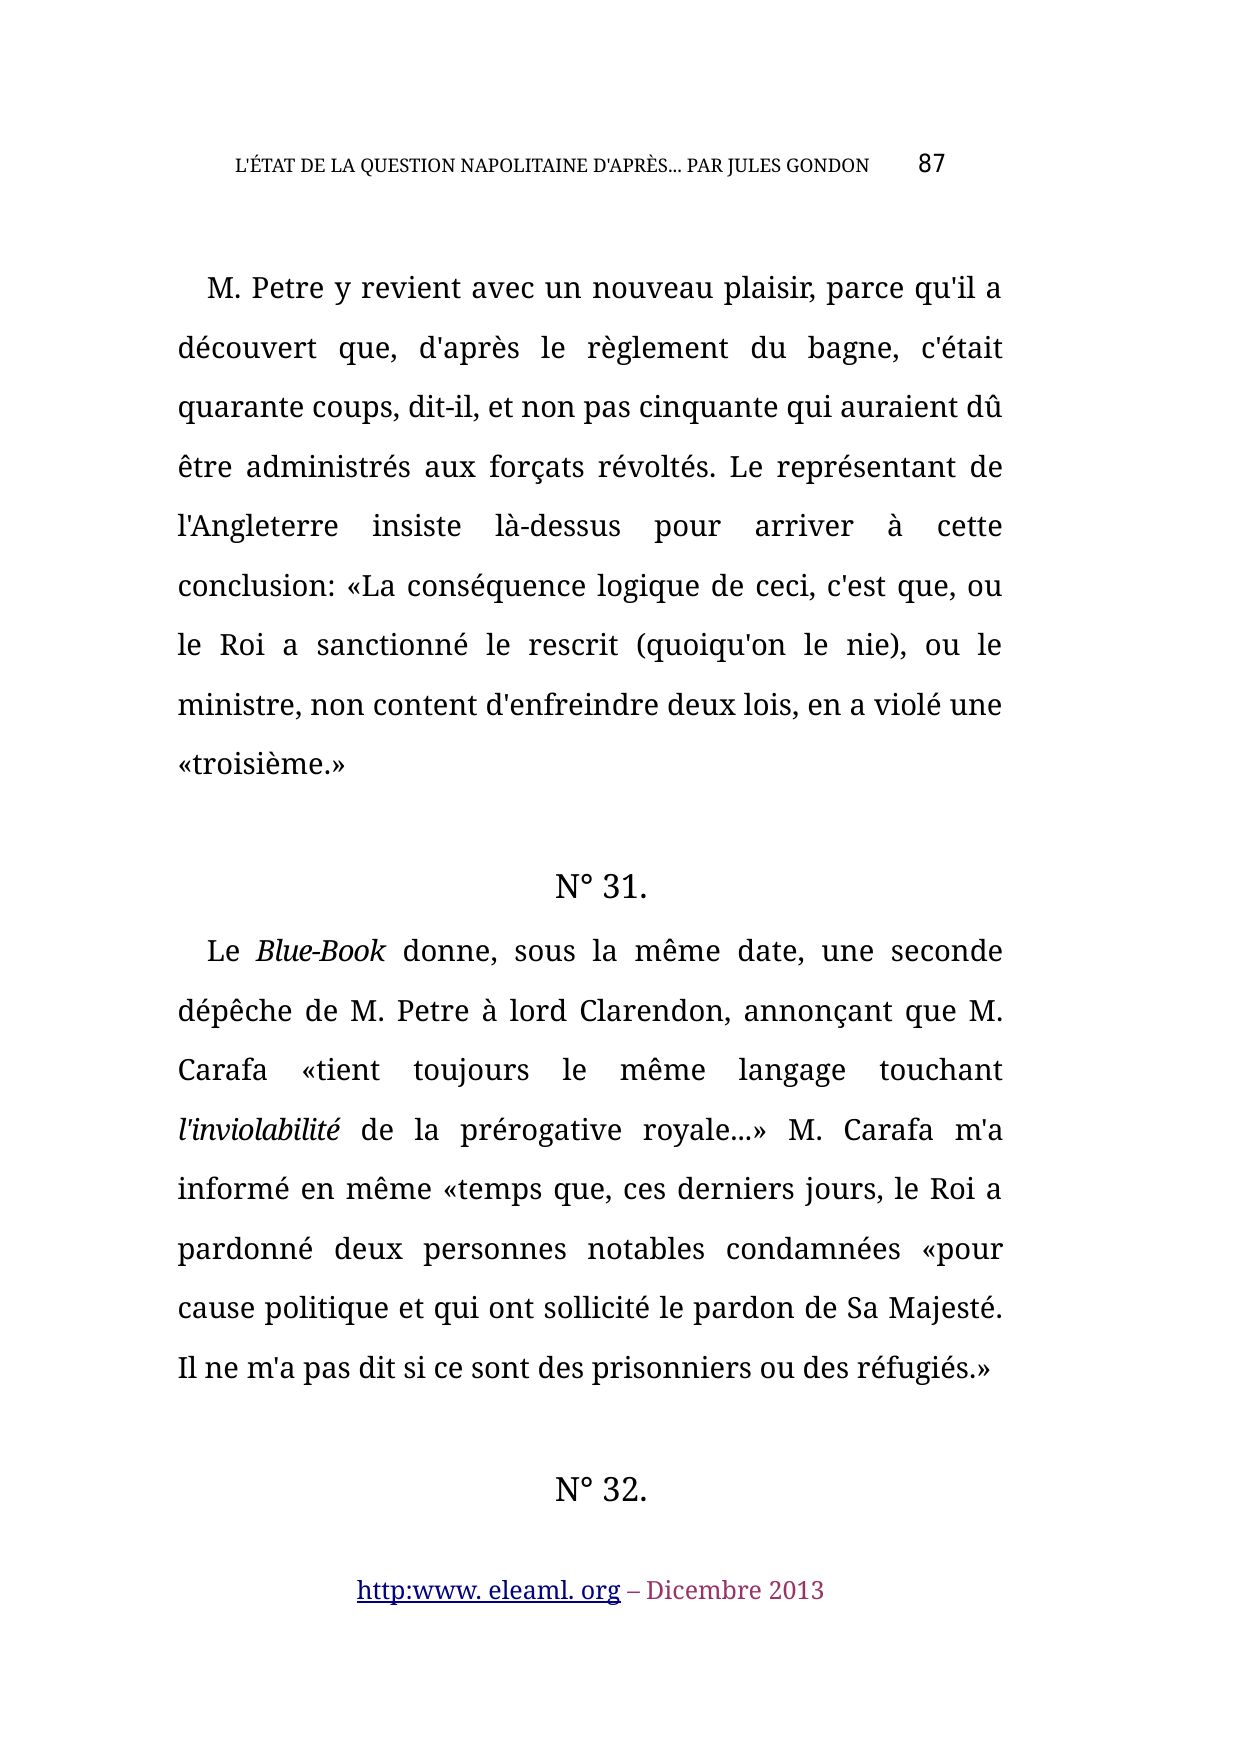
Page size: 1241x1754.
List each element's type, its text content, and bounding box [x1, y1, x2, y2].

text N° 31. [177, 863, 1004, 908]
text N° 32. [177, 1466, 1004, 1511]
text Le Blue-Book donne, sous la même date, une seconde dépêche de M. Petre à lord Clarendon, annonçant que M. Carafa «tient toujours le même langage touchant l'inviolabilité de la prérogative royale...» M. Carafa m'a informé en même «temps que, ces derniers jours, le Roi a pardonné deux personnes notables condamnées «pour cause politique et qui ont sollicité le pardon de Sa Majesté. Il ne m'a pas dit si ce sont des prisonniers ou des réfugiés.» [177, 931, 1004, 1387]
text M. Petre y revient avec un nouveau plaisir, parce qu'il a découvert que, d'après le règlement du bagne, c'était quarante coups, dit-il, et non pas cinquante qui auraient dû être administrés aux forçats révoltés. Le représentant de l'Angleterre insiste là-dessus pour arriver à cette conclusion: «La conséquence logique de ceci, c'est que, ou le Roi a sanctionné le rescrit (quoiqu'on le nie), ou le ministre, non content d'enfreindre deux lois, en a violé une «troisième.» [177, 268, 1004, 783]
